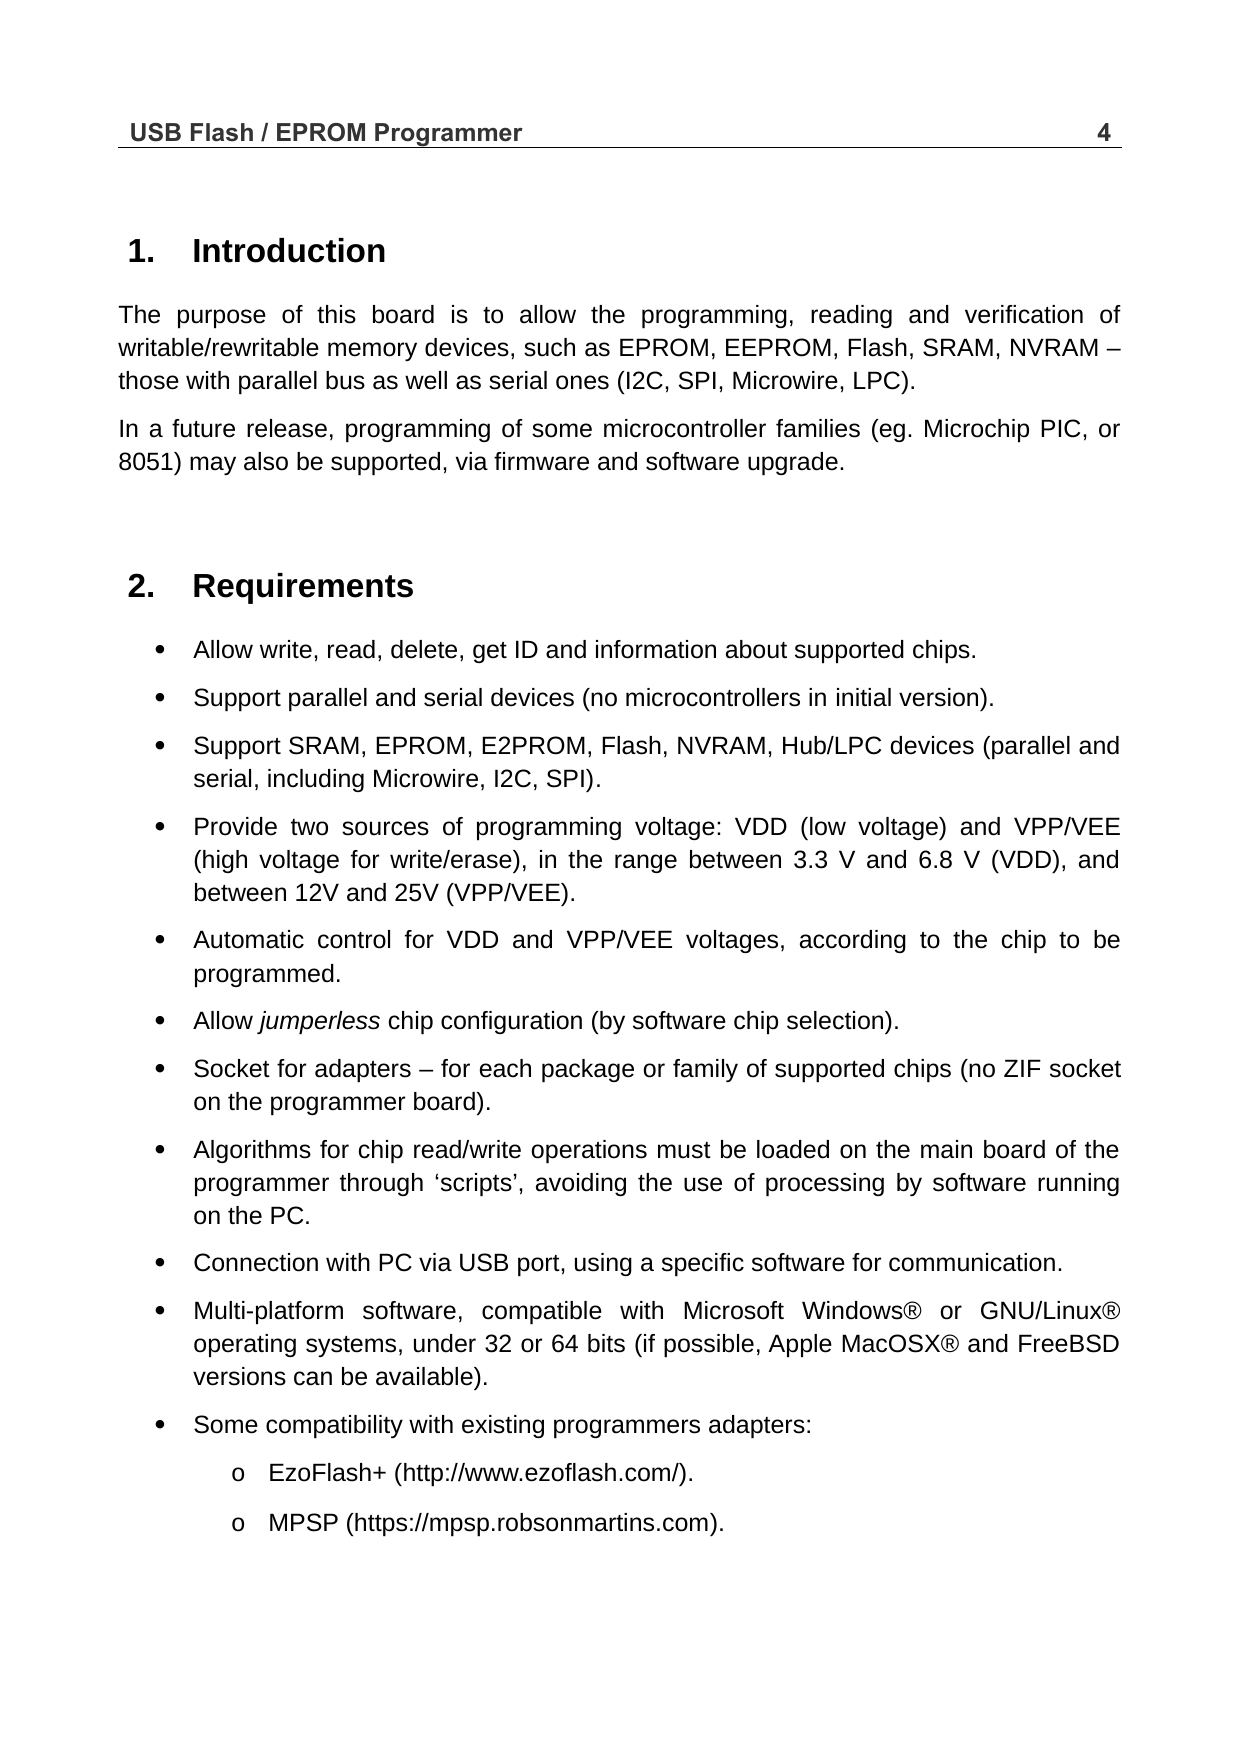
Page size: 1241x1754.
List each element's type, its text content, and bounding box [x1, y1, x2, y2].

list MPSP (https://mpsp.robsonmartins.com). [231, 1508, 1122, 1538]
subtitle Introduction [118, 231, 1122, 269]
list EzoFlash+ (http://www.ezoflash.com/). [231, 1457, 1122, 1488]
list Connection with PC via USB port, using a specific software for communication. [156, 1248, 1122, 1277]
list Algorithms for chip read/write operations must be loaded on the main board of the programmer through ‘scripts’, avoiding the use of processing by software running on the PC. [156, 1134, 1122, 1229]
list Support parallel and serial devices (no microcontrollers in initial version). [156, 683, 1122, 712]
text The purpose of this board is to allow the programming, reading and verification of writable/rewritable memory devices, such as EPROM, EEPROM, Flash, SRAM, NVRAM – those with parallel bus as well as serial ones (I2C, SPI, Microwire, LPC). [118, 300, 1122, 395]
list Socket for adapters – for each package or family of supported chips (no ZIF socket on the programmer board). [156, 1054, 1122, 1116]
list Some compatibility with existing programmers adapters: [156, 1410, 1122, 1439]
subtitle Requirements [118, 567, 1122, 605]
list Support SRAM, EPROM, E2PROM, Flash, NVRAM, Hub/LPC devices (parallel and serial, including Microwire, I2C, SPI). [156, 731, 1122, 793]
list Allow write, read, delete, get ID and information about supported chips. [156, 636, 1122, 664]
text In a future release, programming of some microcontroller families (eg. Microchip PIC, or 8051) may also be supported, via firmware and software upgrade. [118, 413, 1122, 475]
list Allow jumperless chip configuration (by software chip selection). [156, 1006, 1122, 1035]
list Provide two sources of programming voltage: VDD (low voltage) and VPP/VEE (high voltage for write/erase), in the range between 3.3 V and 6.8 V (VDD), and between 12V and 25V (VPP/VEE). [156, 812, 1122, 907]
list Multi-platform software, compatible with Microsoft Windows® or GNU/Linux® operating systems, under 32 or 64 bits (if possible, Apple MacOSX® and FreeBSD versions can be available). [156, 1296, 1122, 1391]
list Automatic control for VDD and VPP/VEE voltages, according to the chip to be programmed. [156, 925, 1122, 987]
